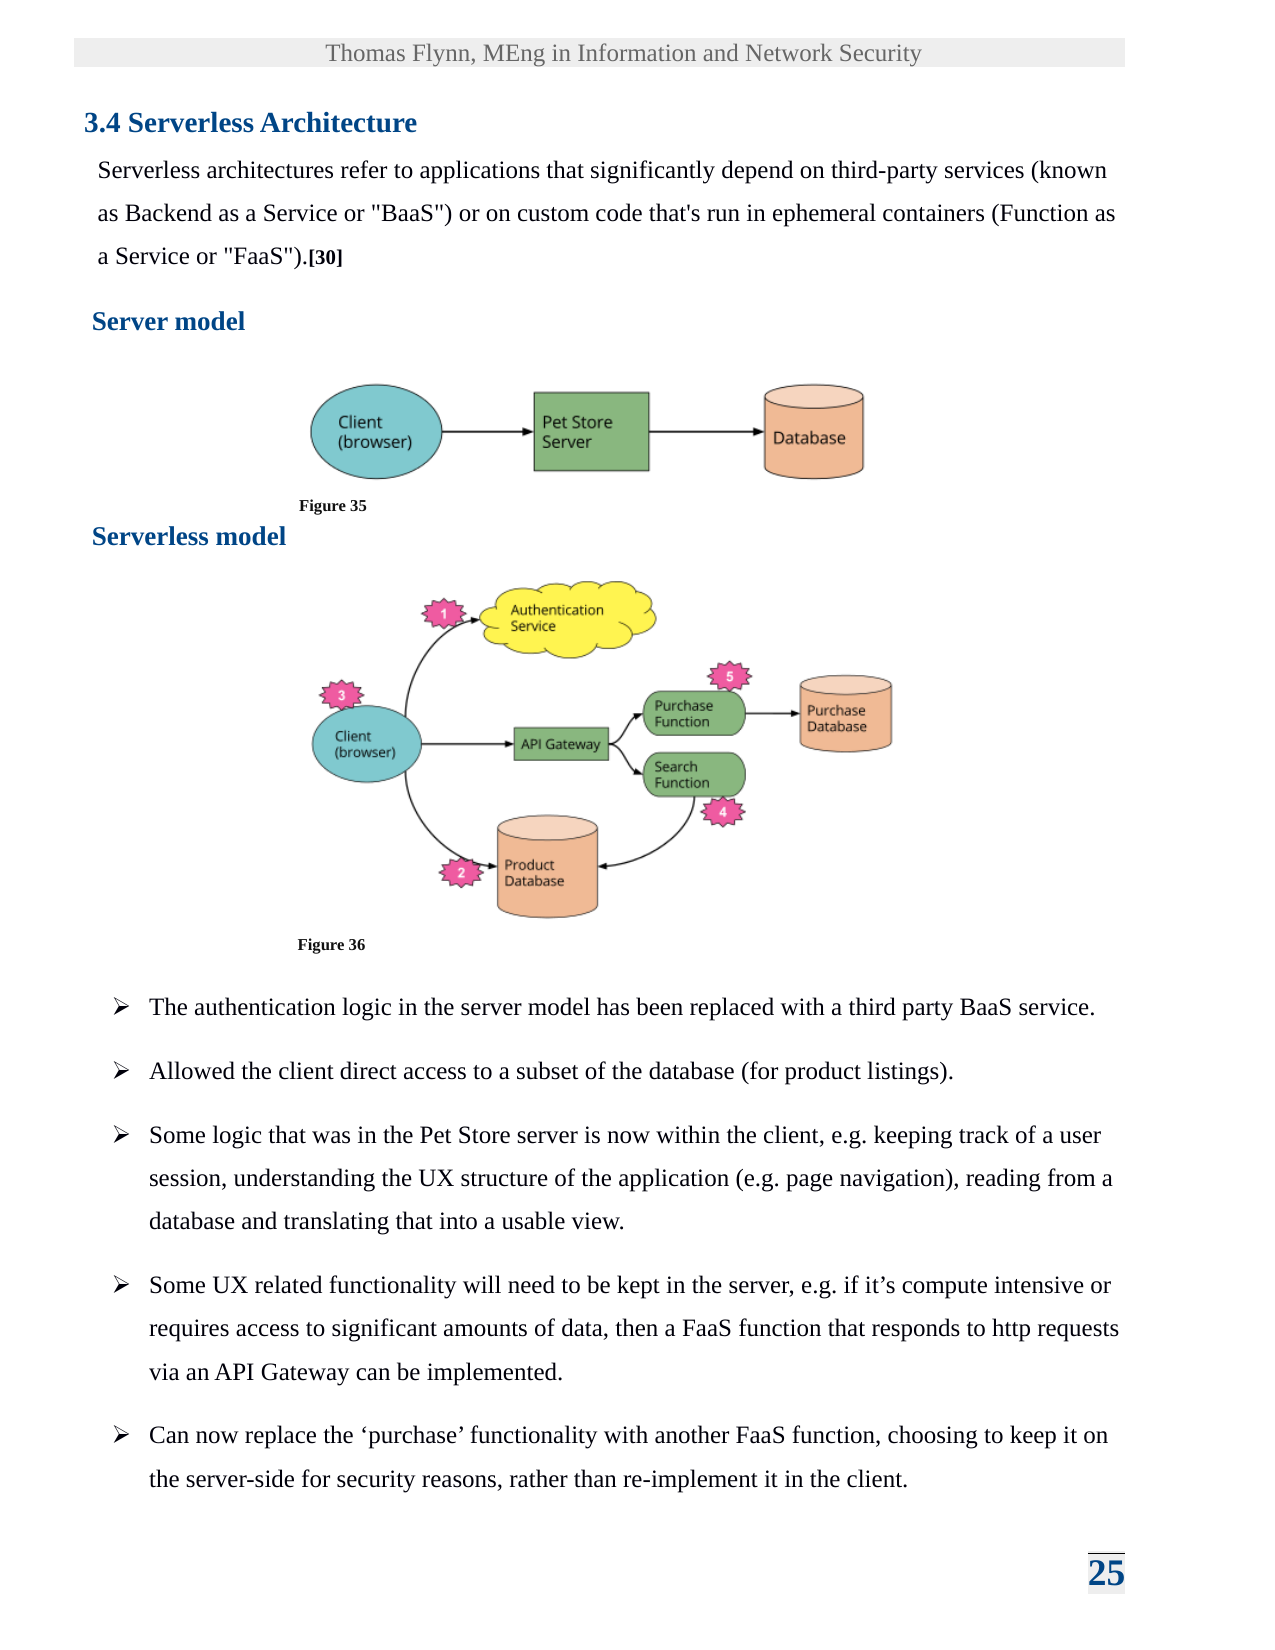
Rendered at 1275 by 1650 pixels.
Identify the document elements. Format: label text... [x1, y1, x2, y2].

list The authentication logic in the server model has been replaced with a third party BaaS service. [111, 992, 1125, 1021]
list Can now replace the ‘purchase’ functionality with another FaaS function, choosing to keep it on the server-side for security reasons, rather than re-implement it in the client. [111, 1421, 1125, 1492]
picture [297, 567, 896, 925]
text Figure 36 [297, 925, 903, 954]
subtitle 3.4 Serverless Architecture [81, 105, 1125, 138]
picture [298, 365, 869, 486]
list Allowed the client direct access to a subset of the database (for product listings). [111, 1056, 1125, 1085]
list Some logic that was in the Pet Store server is now within the client, e.g. keeping track of a user session, understanding the UX structure of the application (e.g. page navigation), reading from a database and translating that into a usable view. [111, 1120, 1125, 1235]
text Figure 35 [299, 486, 881, 514]
text Serverless architectures refer to applications that significantly depend on third-party services (known as Backend as a Service or "BaaS") or on custom code that's run in ephemeral containers (Function as a Service or "FaaS").[30] [97, 155, 1125, 270]
subtitle Server model [92, 305, 1125, 337]
list Some UX related functionality will need to be kept in the server, e.g. if it’s compute intensive or requires access to significant amounts of data, then a FaaS function that responds to http requests via an API Gateway can be implemented. [111, 1270, 1125, 1385]
subtitle Serverless model [92, 520, 1125, 551]
